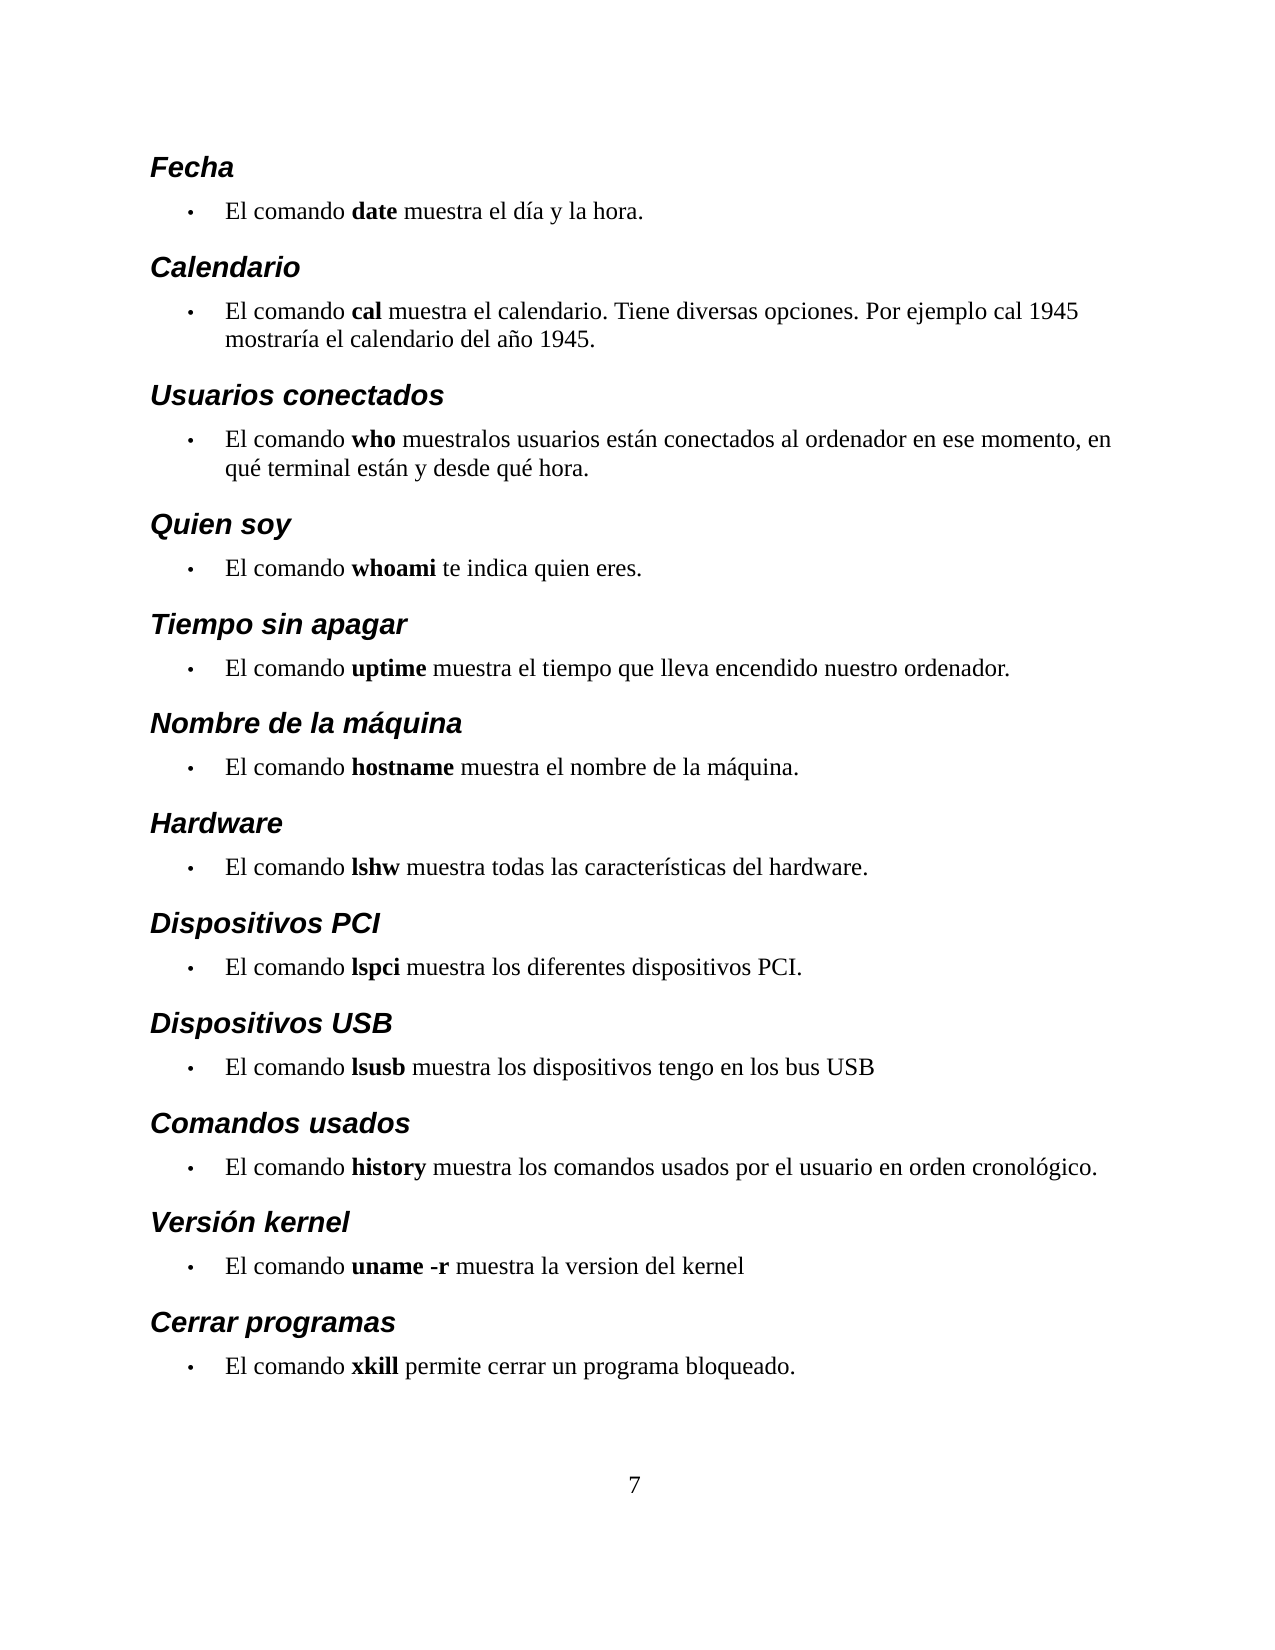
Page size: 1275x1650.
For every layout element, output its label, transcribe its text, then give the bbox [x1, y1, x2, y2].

subtitle Calendario [150, 250, 1125, 283]
subtitle Tiempo sin apagar [150, 607, 1125, 640]
subtitle Usuarios conectados [150, 378, 1125, 412]
list El comando cal muestra el calendario. Tiene diversas opciones. Por ejemplo cal 1945 mostraría el calendario del año 1945. [187, 296, 1125, 353]
list El comando uptime muestra el tiempo que lleva encendido nuestro ordenador. [187, 653, 1125, 681]
list El comando lshw muestra todas las características del hardware. [187, 852, 1125, 881]
subtitle Dispositivos USB [150, 1006, 1125, 1039]
subtitle Cerrar programas [150, 1305, 1125, 1339]
list El comando whoami te indica quien eres. [187, 553, 1125, 582]
list El comando xkill permite cerrar un programa bloqueado. [187, 1351, 1125, 1380]
subtitle Fecha [150, 150, 1125, 183]
list El comando history muestra los comandos usados por el usuario en orden cronológico. [187, 1152, 1125, 1180]
list El comando lspci muestra los diferentes dispositivos PCI. [187, 952, 1125, 981]
subtitle Comandos usados [150, 1106, 1125, 1139]
list El comando hostname muestra el nombre de la máquina. [187, 752, 1125, 781]
subtitle Quien soy [150, 507, 1125, 540]
subtitle Versión kernel [150, 1205, 1125, 1239]
list El comando lsusb muestra los dispositivos tengo en los bus USB [187, 1052, 1125, 1081]
subtitle Dispositivos PCI [150, 906, 1125, 939]
list El comando who muestralos usuarios están conectados al ordenador en ese momento, en qué terminal están y desde qué hora. [187, 424, 1125, 482]
subtitle Hardware [150, 806, 1125, 840]
subtitle Nombre de la máquina [150, 706, 1125, 740]
list El comando date muestra el día y la hora. [187, 196, 1125, 225]
list El comando uname -r muestra la version del kernel [187, 1251, 1125, 1280]
